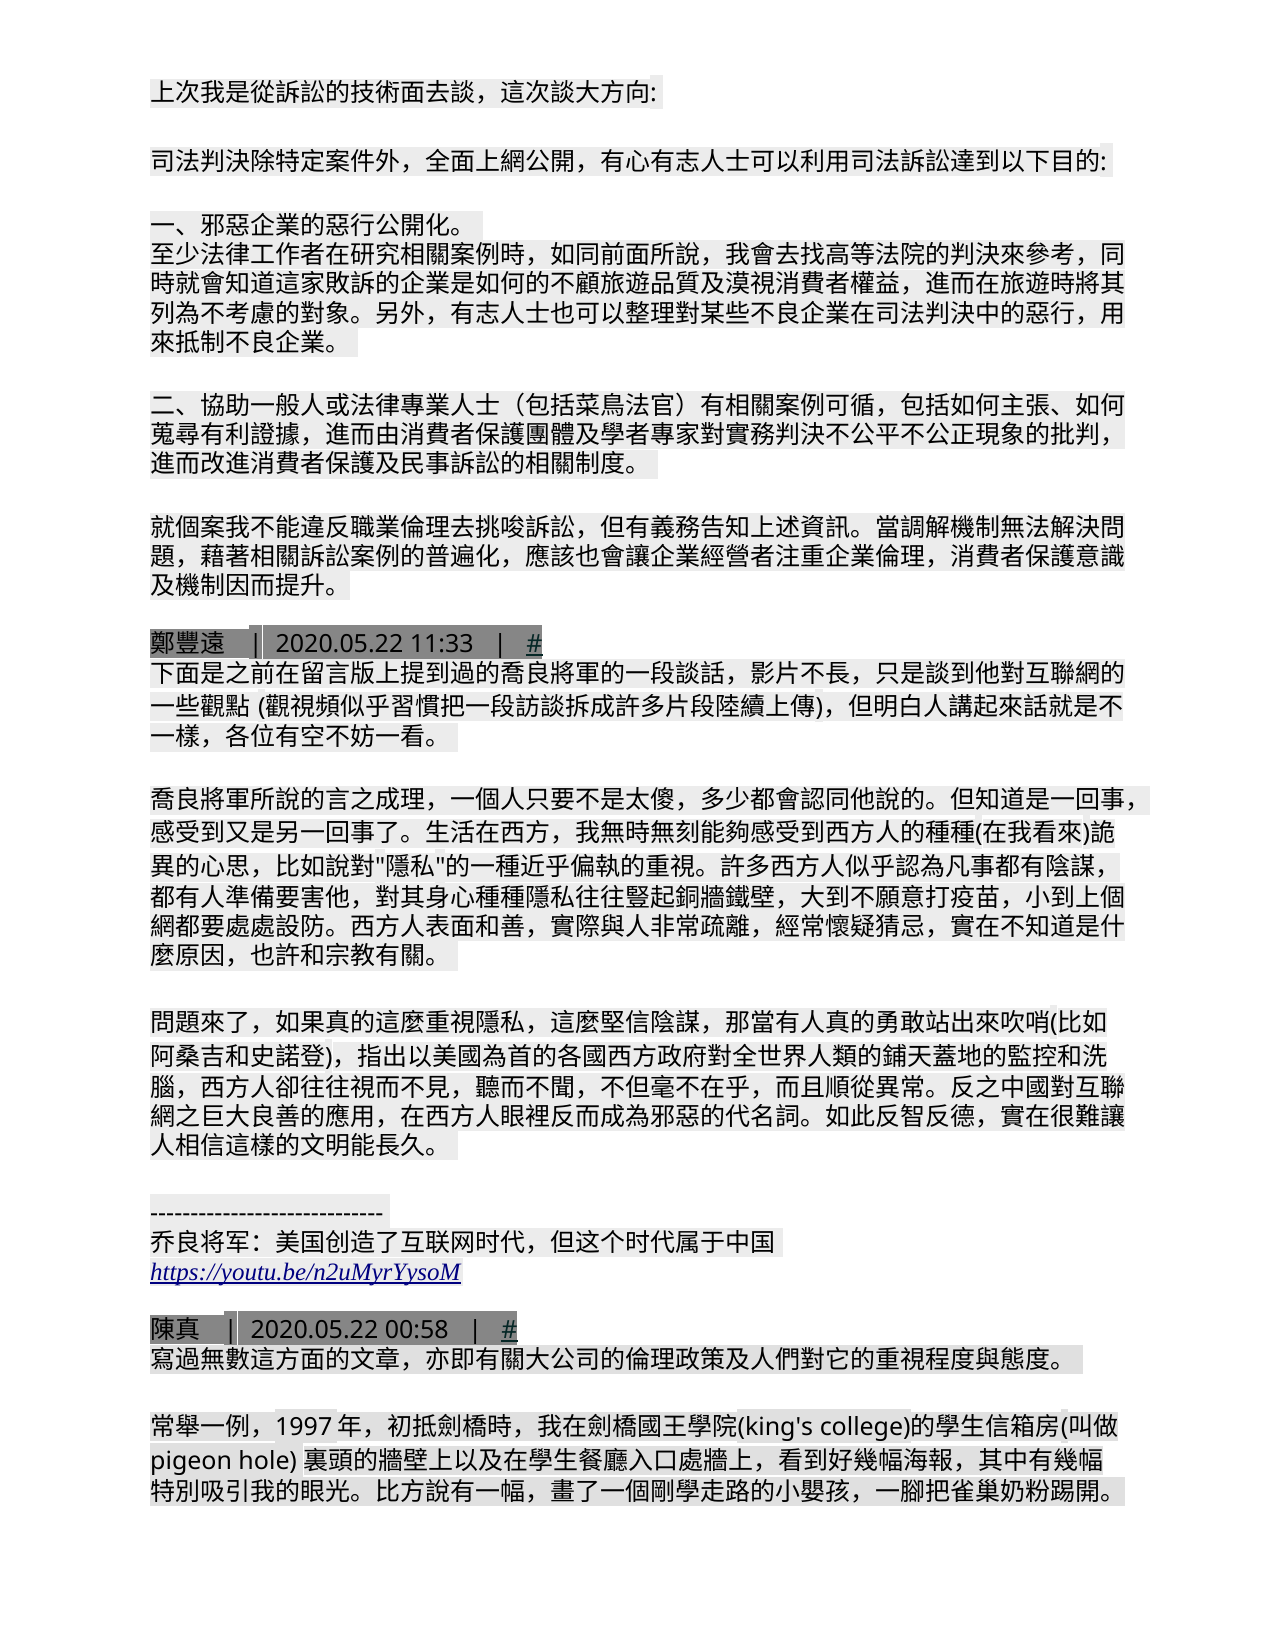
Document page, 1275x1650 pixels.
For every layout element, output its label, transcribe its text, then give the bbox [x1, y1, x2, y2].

text 下面是之前在留言版上提到過的喬良將軍的一段談話，影片不長，只是談到他對互聯網的一些觀點 (觀視頻似乎習慣把一段訪談拆成許多片段陸續上傳)，但明白人講起來話就是不一樣，各位有空不妨一看。 喬良將軍所說的言之成理，一個人只要不是太傻，多少都會認同他說的。但知道是一回事，感受到又是另一回事了。生活在西方，我無時無刻能夠感受到西方人的種種(在我看來)詭異的心思，比如說對"隱私"的一種近乎偏執的重視。許多西方人似乎認為凡事都有陰謀，都有人準備要害他，對其身心種種隱私往往豎起銅牆鐵壁，大到不願意打疫苗，小到上個網都要處處設防。西方人表面和善，實際與人非常疏離，經常懷疑猜忌，實在不知道是什麼原因，也許和宗教有關。 問題來了，如果真的這麼重視隱私，這麼堅信陰謀，那當有人真的勇敢站出來吹哨(比如阿桑吉和史諾登)，指出以美國為首的各國西方政府對全世界人類的鋪天蓋地的監控和洗腦，西方人卻往往視而不見，聽而不聞，不但毫不在乎，而且順從異常。反之中國對互聯網之巨大良善的應用，在西方人眼裡反而成為邪惡的代名詞。如此反智反德，實在很難讓人相信這樣的文明能長久。 ----------------------------- 乔良将军：美国创造了互联网时代，但这个时代属于中国 https://youtu.be/n2uMyrYysoM [150, 659, 1125, 1286]
text 上次我是從訴訟的技術面去談，這次談大方向: 司法判決除特定案件外，全面上網公開，有心有志人士可以利用司法訴訟達到以下目的: 一、邪惡企業的惡行公開化。 至少法律工作者在研究相關案例時，如同前面所說，我會去找高等法院的判決來參考，同時就會知道這家敗訴的企業是如何的不顧旅遊品質及漠視消費者權益，進而在旅遊時將其列為不考慮的對象。另外，有志人士也可以整理對某些不良企業在司法判決中的惡行，用來抵制不良企業。 二、協助一般人或法律專業人士（包括菜鳥法官）有相關案例可循，包括如何主張、如何蒐尋有利證據，進而由消費者保護團體及學者專家對實務判決不公平不公正現象的批判，進而改進消費者保護及民事訴訟的相關制度。 就個案我不能違反職業倫理去挑唆訴訟，但有義務告知上述資訊。當調解機制無法解決問題，藉著相關訴訟案例的普遍化，應該也會讓企業經營者注重企業倫理，消費者保護意識及機制因而提升。 [150, 75, 1125, 600]
text 寫過無數這方面的文章，亦即有關大公司的倫理政策及人們對它的重視程度與態度。 常舉一例，1997年，初抵劍橋時，我在劍橋國王學院(king's college)的學生信箱房(叫做pigeon hole) 裏頭的牆壁上以及在學生餐廳入口處牆上，看到好幾幅海報，其中有幾幅特別吸引我的眼光。比方說有一幅，畫了一個剛學走路的小嬰孩，一腳把雀巢奶粉踢開。 [150, 1345, 1125, 1574]
text 陳真 | 2020.05.22 00:58 | # [150, 1311, 1125, 1345]
text 鄭豐遠 | 2020.05.22 11:33 | # [150, 625, 1125, 659]
